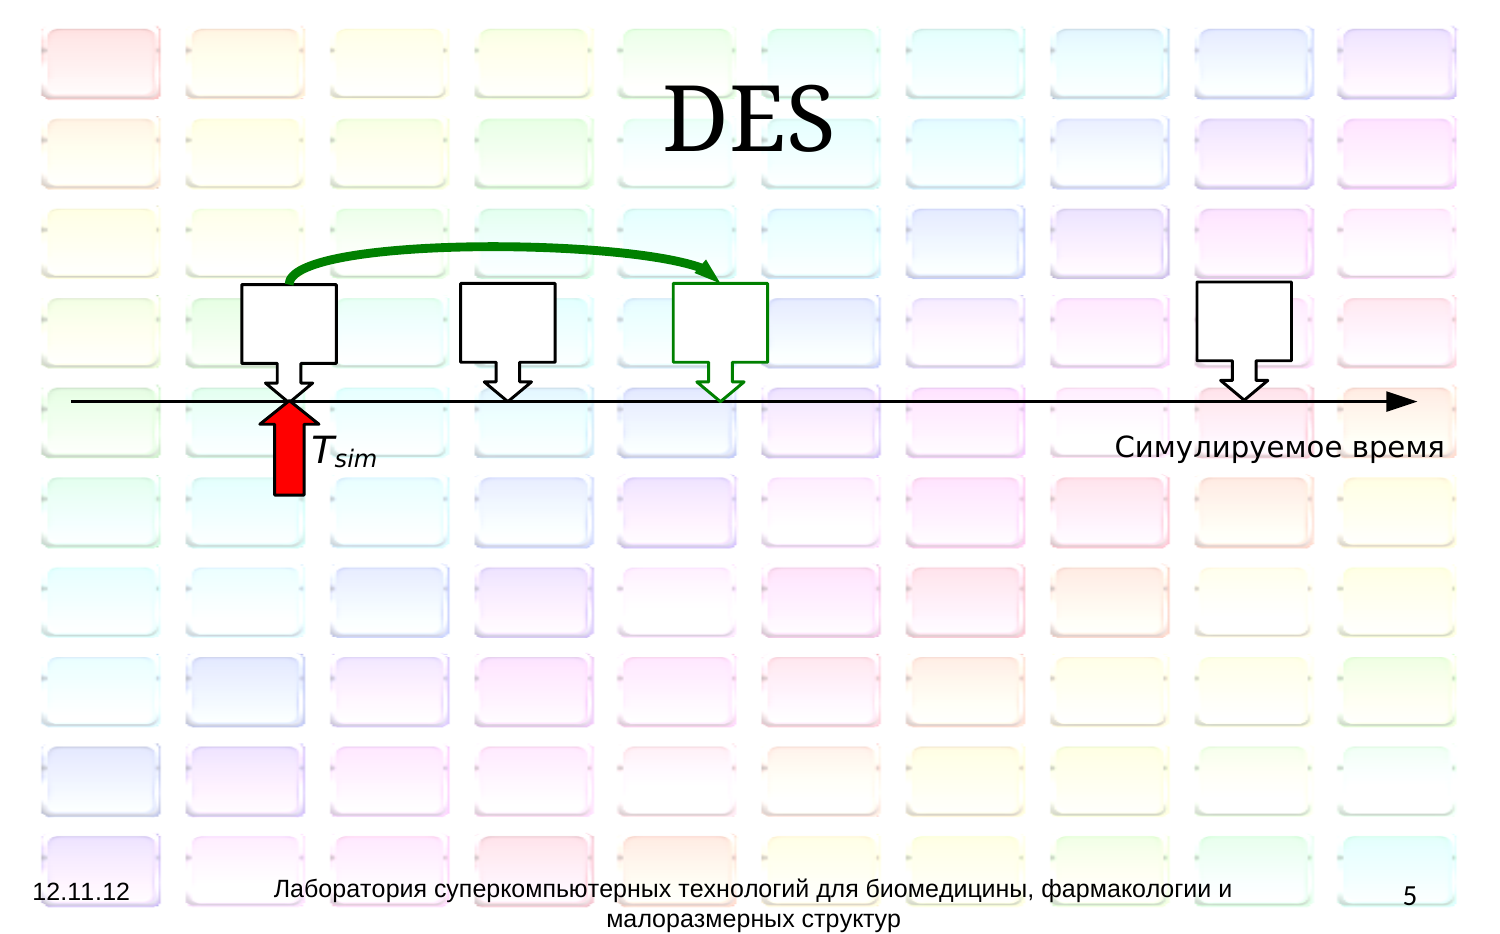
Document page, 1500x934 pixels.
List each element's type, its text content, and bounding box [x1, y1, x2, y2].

text_box 12.11.12 [17, 868, 184, 918]
text_box [1196, 281, 1292, 401]
picture [0, 0, 1500, 934]
text_box Симулируемое время [1098, 419, 1464, 473]
text_box [1387, 868, 1473, 918]
text_box [460, 283, 556, 402]
text_box Лаборатория суперкомпьютерных технологий для биомедицины, фармакологии и малоразмерных структур [171, 864, 1338, 915]
text_box [673, 283, 768, 402]
text_box [241, 284, 337, 496]
text_box Tsim [295, 413, 394, 496]
title DES [75, 37, 1426, 193]
